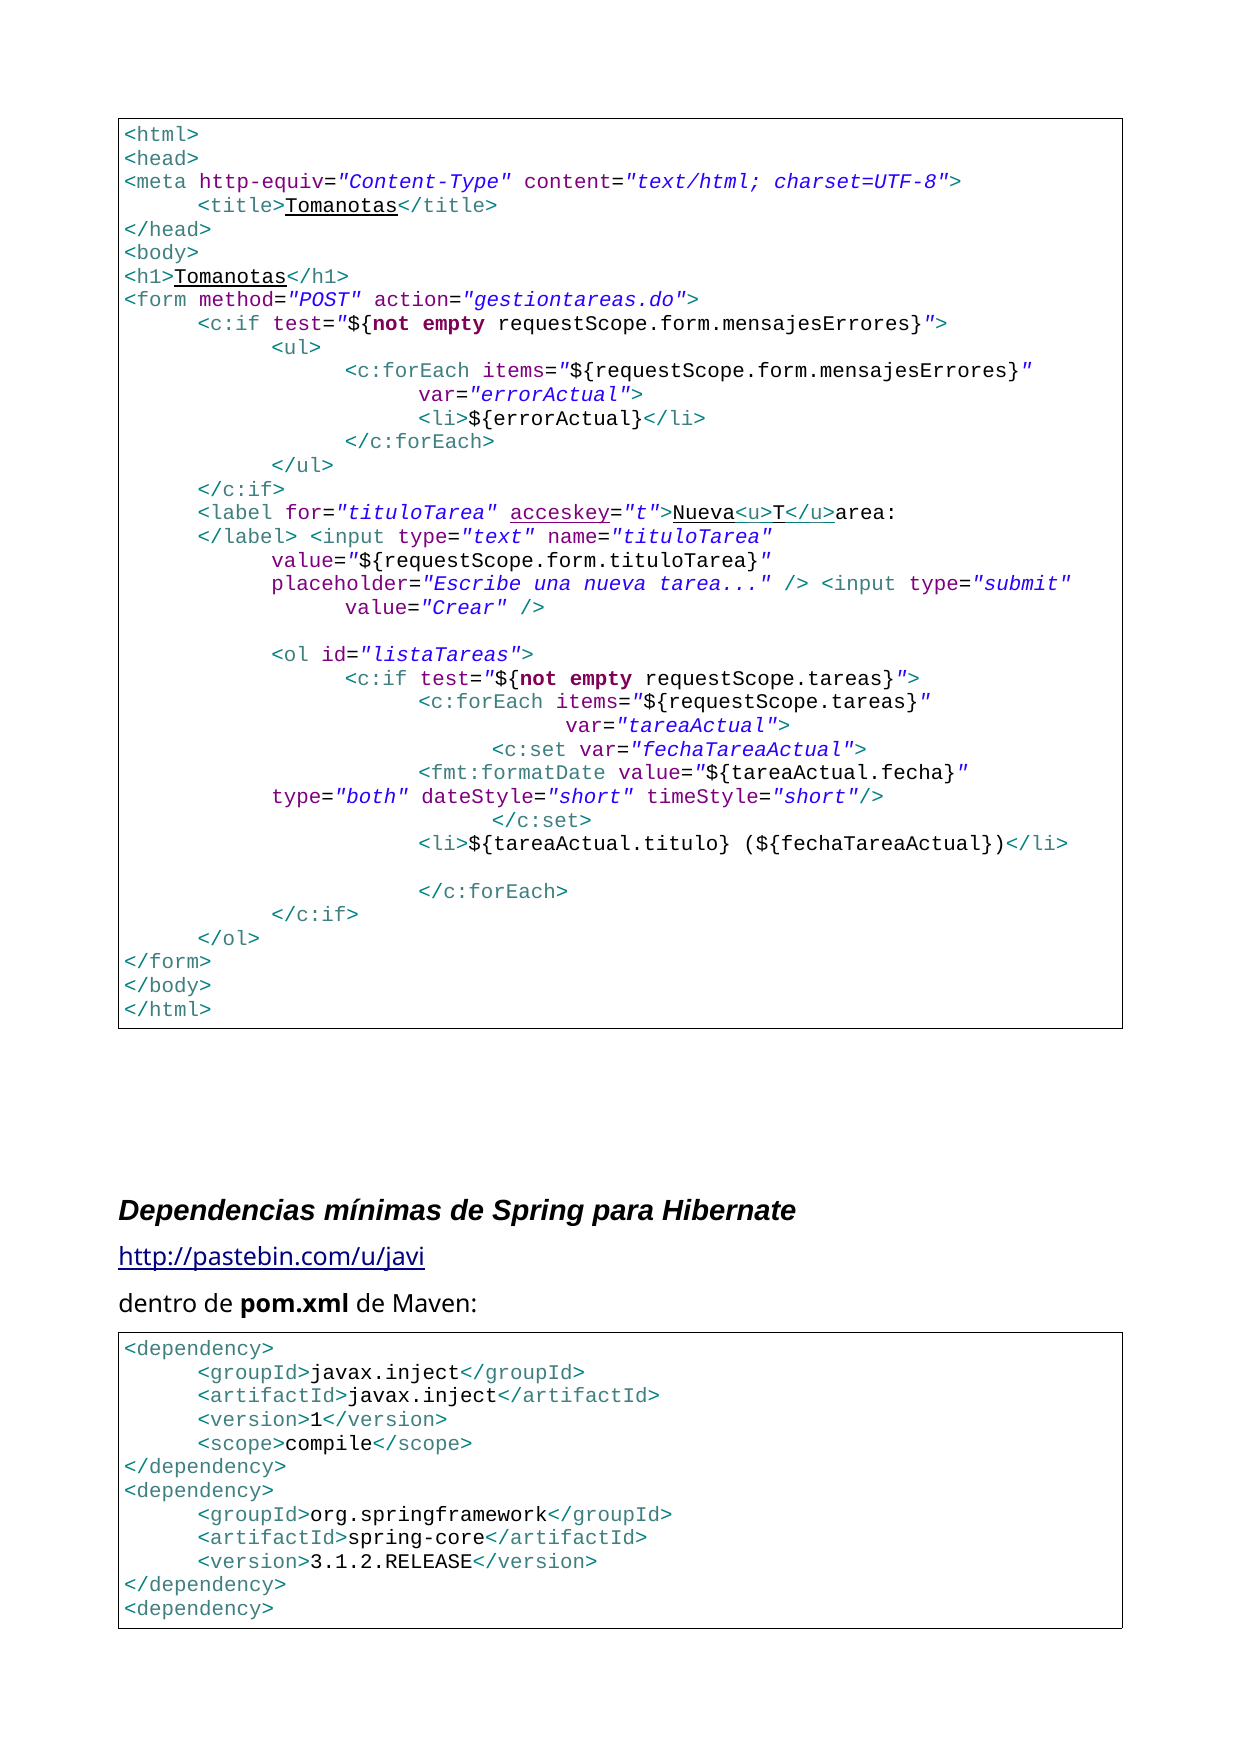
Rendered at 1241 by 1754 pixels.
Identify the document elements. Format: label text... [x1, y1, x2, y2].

table_header <html> <head> <meta http-equiv="Content-Type" content="text/html; charset=UTF-8"> <title>Tomanotas</title> </head> <body> <h1>Tomanotas</h1> <form method="POST" action="gestiontareas.do"> <c:if test="${not empty requestScope.form.mensajesErrores}"> <ul> <c:forEach items="${requestScope.form.mensajesErrores}" var="errorActual"> <li>${errorActual}</li> </c:forEach> </ul> </c:if> <label for="tituloTarea" acceskey="t">Nueva<u>T</u>area: </label> <input type="text" name="tituloTarea" value="${requestScope.form.tituloTarea}" placeholder="Escribe una nueva tarea..." /> <input type="submit" value="Crear" /> <ol id="listaTareas"> <c:if test="${not empty requestScope.tareas}"> <c:forEach items="${requestScope.tareas}" var="tareaActual"> <c:set var="fechaTareaActual"> <fmt:formatDate value="${tareaActual.fecha}" type="both" dateStyle="short" timeStyle="short"/> </c:set> <li>${tareaActual.titulo} (${fechaTareaActual})</li> </c:forEach> </c:if> </ol> </form> </body> </html> [119, 119, 1122, 1028]
subtitle Dependencias mínimas de Spring para Hibernate [118, 1193, 1122, 1227]
text http://pastebin.com/u/javi [118, 1239, 1122, 1273]
text dentro de pom.xml de Maven: [118, 1286, 1122, 1320]
table_header <dependency> <groupId>javax.inject</groupId> <artifactId>javax.inject</artifactId> <version>1</version> <scope>compile</scope> </dependency> <dependency> <groupId>org.springframework</groupId> <artifactId>spring-core</artifactId> <version>3.1.2.RELEASE</version> </dependency> <dependency> [119, 1333, 1122, 1627]
